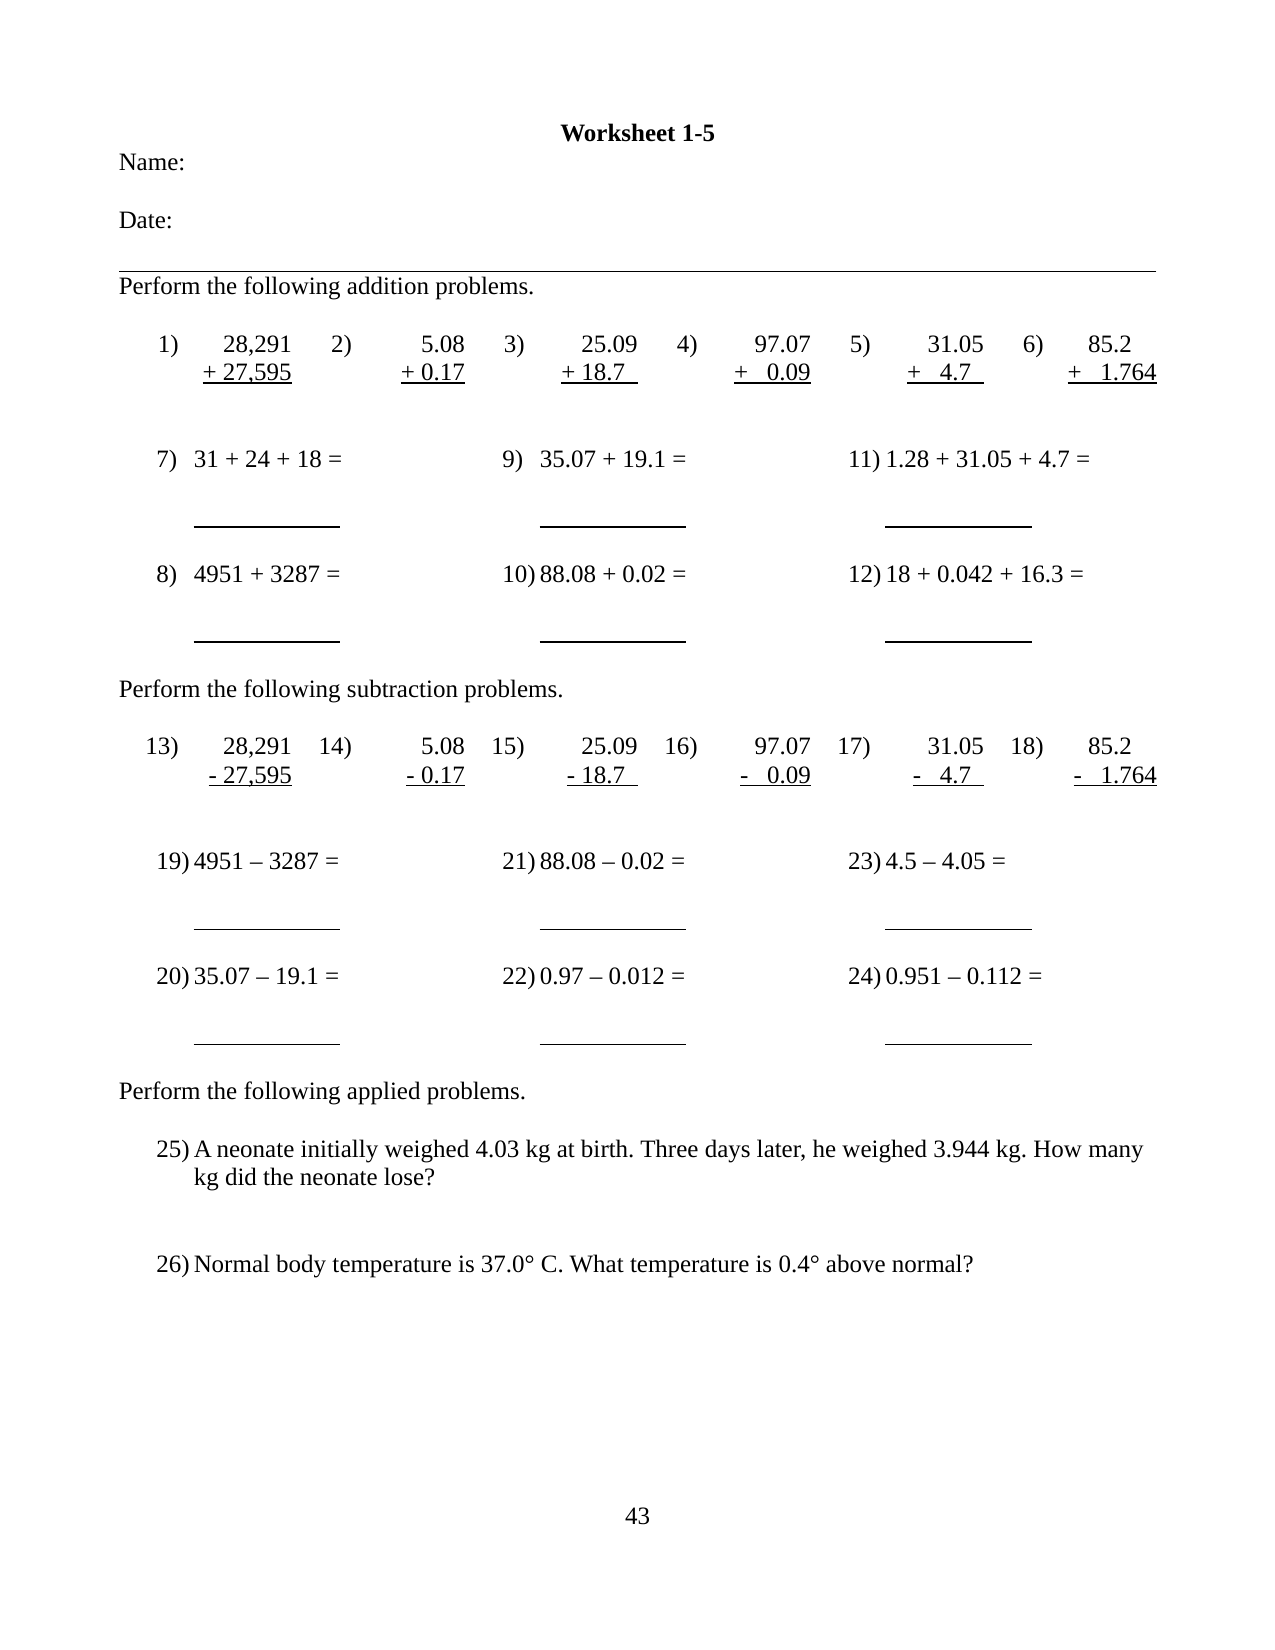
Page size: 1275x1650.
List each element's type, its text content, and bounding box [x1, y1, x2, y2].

table_header 17) [810, 731, 870, 817]
list 0.951 – 0.112 = [848, 961, 1156, 1047]
table_header 97.07 - 0.09 [698, 731, 810, 817]
table_header 28,291 + 27,595 [179, 329, 291, 415]
table_header 1) [119, 329, 178, 415]
table_header 25.09 - 18.7 [524, 731, 637, 817]
table_header 5) [810, 329, 870, 415]
table_header 25.09 + 18.7 [524, 329, 637, 415]
list 88.08 + 0.02 = [502, 559, 810, 645]
table_header 28,291 - 27,595 [179, 731, 291, 817]
table_header 2) [291, 329, 351, 415]
list 1.28 + 31.05 + 4.7 = [848, 444, 1156, 530]
table_header 85.2 - 1.764 [1043, 731, 1156, 817]
list 0.97 – 0.012 = [502, 961, 810, 1047]
list 35.07 + 19.1 = [502, 444, 810, 530]
table_header 14) [291, 731, 351, 817]
list 4.5 – 4.05 = [848, 846, 1156, 932]
list 88.08 – 0.02 = [502, 846, 810, 932]
table_header 31.05 - 4.7 [870, 731, 983, 817]
text Name: [118, 147, 1156, 176]
list 18 + 0.042 + 16.3 = [848, 559, 1156, 645]
table_header 85.2 + 1.764 [1043, 329, 1156, 415]
text Perform the following addition problems. [118, 271, 1156, 300]
list 4951 – 3287 = [156, 846, 464, 932]
table_header 5.08 + 0.17 [351, 329, 464, 415]
table_header 18) [983, 731, 1043, 817]
text Worksheet 1-5 [118, 118, 1156, 147]
text Perform the following applied problems. [118, 1076, 1156, 1105]
table_header 5.08 - 0.17 [351, 731, 464, 817]
list 31 + 24 + 18 = [156, 444, 464, 530]
table_header 6) [983, 329, 1043, 415]
table_header 97.07 + 0.09 [698, 329, 810, 415]
list A neonate initially weighed 4.03 kg at birth. Three days later, he weighed 3.944 kg. How many kg did the neonate lose? [156, 1134, 1156, 1191]
list Normal body temperature is 37.0° C. What temperature is 0.4° above normal? [156, 1249, 1156, 1277]
list 4951 + 3287 = [156, 559, 464, 645]
table_header 4) [638, 329, 697, 415]
table_header 31.05 + 4.7 [870, 329, 983, 415]
table_header 15) [465, 731, 524, 817]
table_header 3) [465, 329, 524, 415]
text Perform the following subtraction problems. [118, 674, 1156, 702]
text Date: [118, 205, 1156, 233]
table_header 13) [119, 731, 178, 817]
table_header 16) [638, 731, 697, 817]
list 35.07 – 19.1 = [156, 961, 464, 1047]
